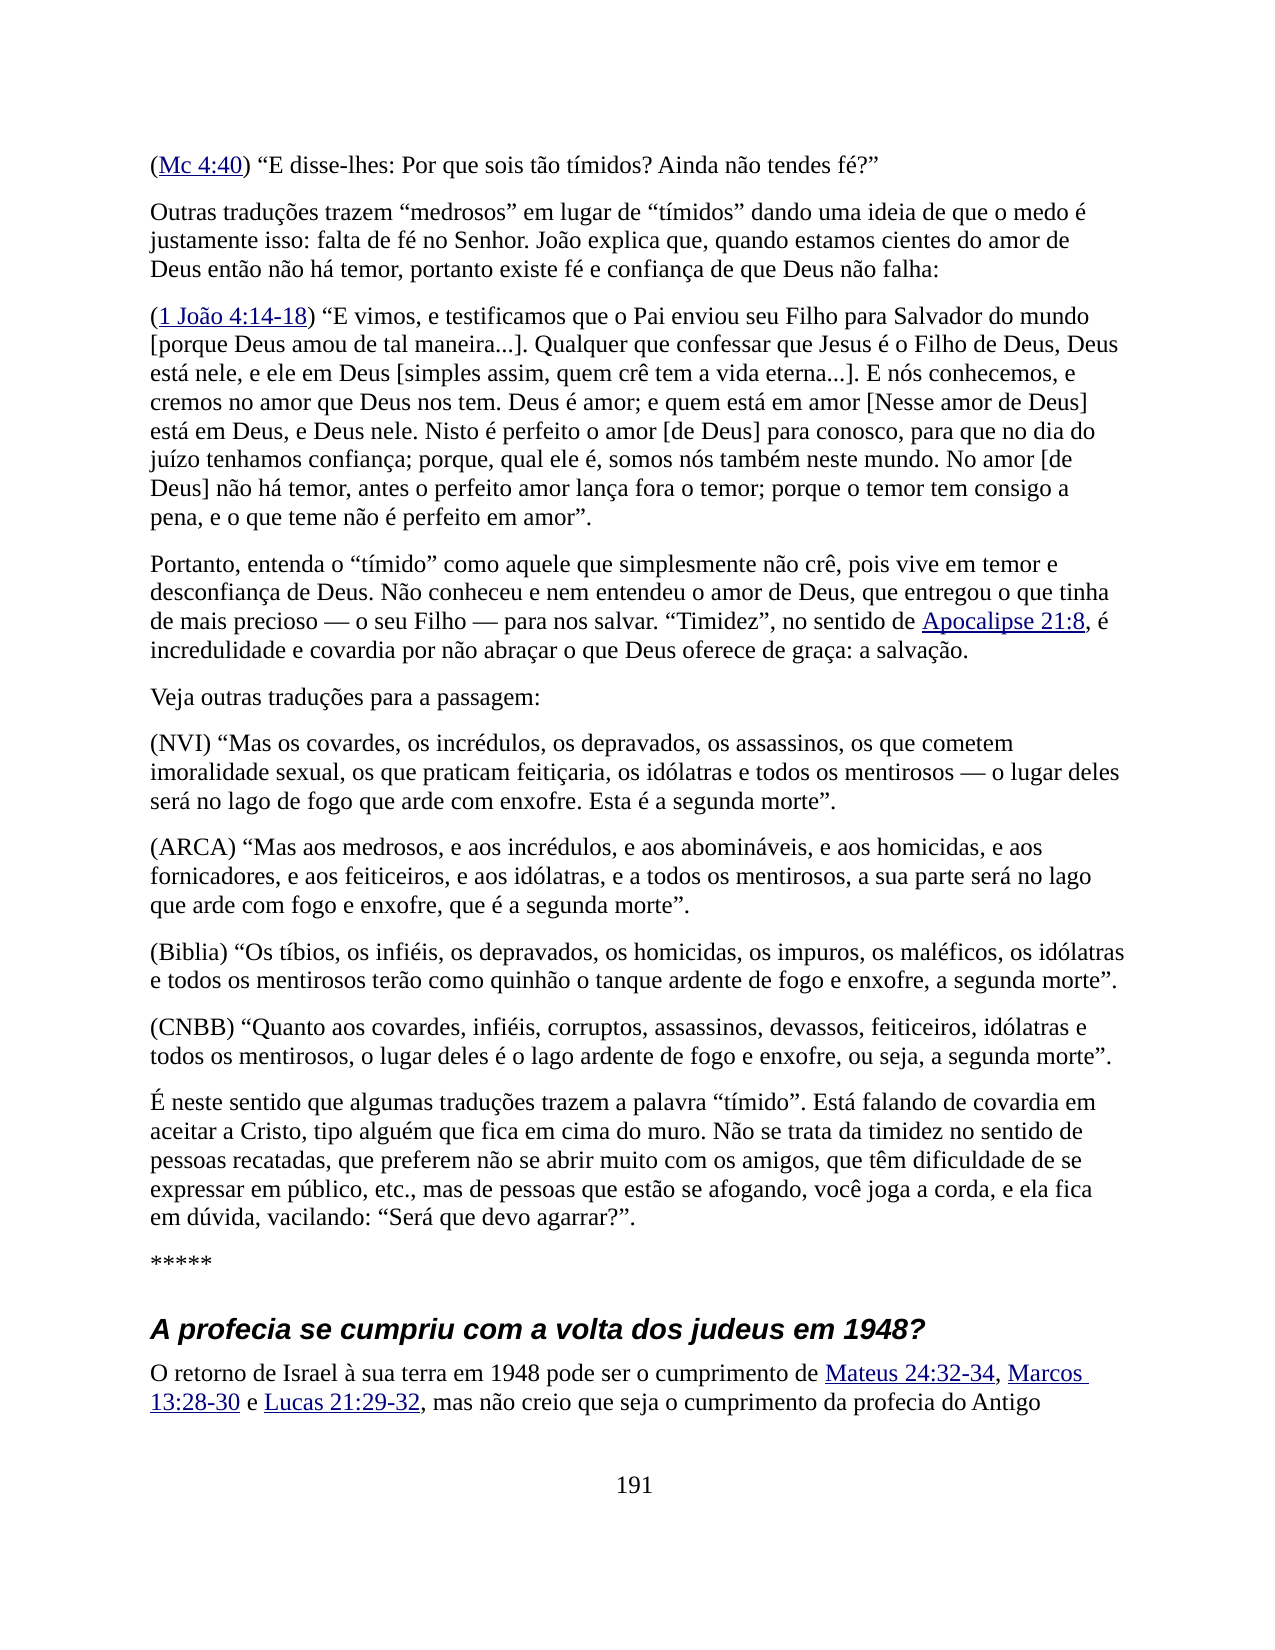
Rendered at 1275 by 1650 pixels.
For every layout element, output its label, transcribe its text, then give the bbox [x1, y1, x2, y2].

text (Mc 4:40) “E disse-lhes: Por que sois tão tímidos? Ainda não tendes fé?” [150, 150, 1125, 179]
text ***** [150, 1249, 1125, 1278]
text Outras traduções trazem “medrosos” em lugar de “tímidos” dando uma ideia de que o medo é justamente isso: falta de fé no Senhor. João explica que, quando estamos cientes do amor de Deus então não há temor, portanto existe fé e confiança de que Deus não falha: [150, 197, 1125, 283]
text (CNBB) “Quanto aos covardes, infiéis, corruptos, assassinos, devassos, feiticeiros, idólatras e todos os mentirosos, o lugar deles é o lago ardente de fogo e enxofre, ou seja, a segunda morte”. [150, 1012, 1125, 1069]
text (ARCA) “Mas aos medrosos, e aos incrédulos, e aos abomináveis, e aos homicidas, e aos fornicadores, e aos feiticeiros, e aos idólatras, e a todos os mentirosos, a sua parte será no lago que arde com fogo e enxofre, que é a segunda morte”. [150, 832, 1125, 919]
text Portanto, entenda o “tímido” como aquele que simplesmente não crê, pois vive em temor e desconfiança de Deus. Não conheceu e nem entendeu o amor de Deus, que entregou o que tinha de mais precioso — o seu Filho — para nos salvar. “Timidez”, no sentido de Apocalipse 21:8, é incredulidade e covardia por não abraçar o que Deus oferece de graça: a salvação. [150, 549, 1125, 664]
text É neste sentido que algumas traduções trazem a palavra “tímido”. Está falando de covardia em aceitar a Cristo, tipo alguém que fica em cima do muro. Não se trata da timidez no sentido de pessoas recatadas, que preferem não se abrir muito com os amigos, que têm dificuldade de se expressar em público, etc., mas de pessoas que estão se afogando, você joga a corda, e ela fica em dúvida, vacilando: “Será que devo agarrar?”. [150, 1087, 1125, 1231]
subtitle A profecia se cumpriu com a volta dos judeus em 1948? [150, 1312, 1125, 1345]
text (Biblia) “Os tíbios, os infiéis, os depravados, os homicidas, os impuros, os maléficos, os idólatras e todos os mentirosos terão como quinhão o tanque ardente de fogo e enxofre, a segunda morte”. [150, 937, 1125, 994]
text (1 João 4:14-18) “E vimos, e testificamos que o Pai enviou seu Filho para Salvador do mundo [porque Deus amou de tal maneira...]. Qualquer que confessar que Jesus é o Filho de Deus, Deus está nele, e ele em Deus [simples assim, quem crê tem a vida eterna...]. E nós conhecemos, e cremos no amor que Deus nos tem. Deus é amor; e quem está em amor [Nesse amor de Deus] está em Deus, e Deus nele. Nisto é perfeito o amor [de Deus] para conosco, para que no dia do juízo tenhamos confiança; porque, qual ele é, somos nós também neste mundo. No amor [de Deus] não há temor, antes o perfeito amor lança fora o temor; porque o temor tem consigo a pena, e o que teme não é perfeito em amor”. [150, 301, 1125, 531]
text (NVI) “Mas os covardes, os incrédulos, os depravados, os assassinos, os que cometem imoralidade sexual, os que praticam feitiçaria, os idólatras e todos os mentirosos — o lugar deles será no lago de fogo que arde com enxofre. Esta é a segunda morte”. [150, 728, 1125, 814]
text Veja outras traduções para a passagem: [150, 682, 1125, 710]
text O retorno de Israel à sua terra em 1948 pode ser o cumprimento de Mateus 24:32-34, Marcos 13:28-30 e Lucas 21:29-32, mas não creio que seja o cumprimento da profecia do Antigo [150, 1358, 1125, 1415]
